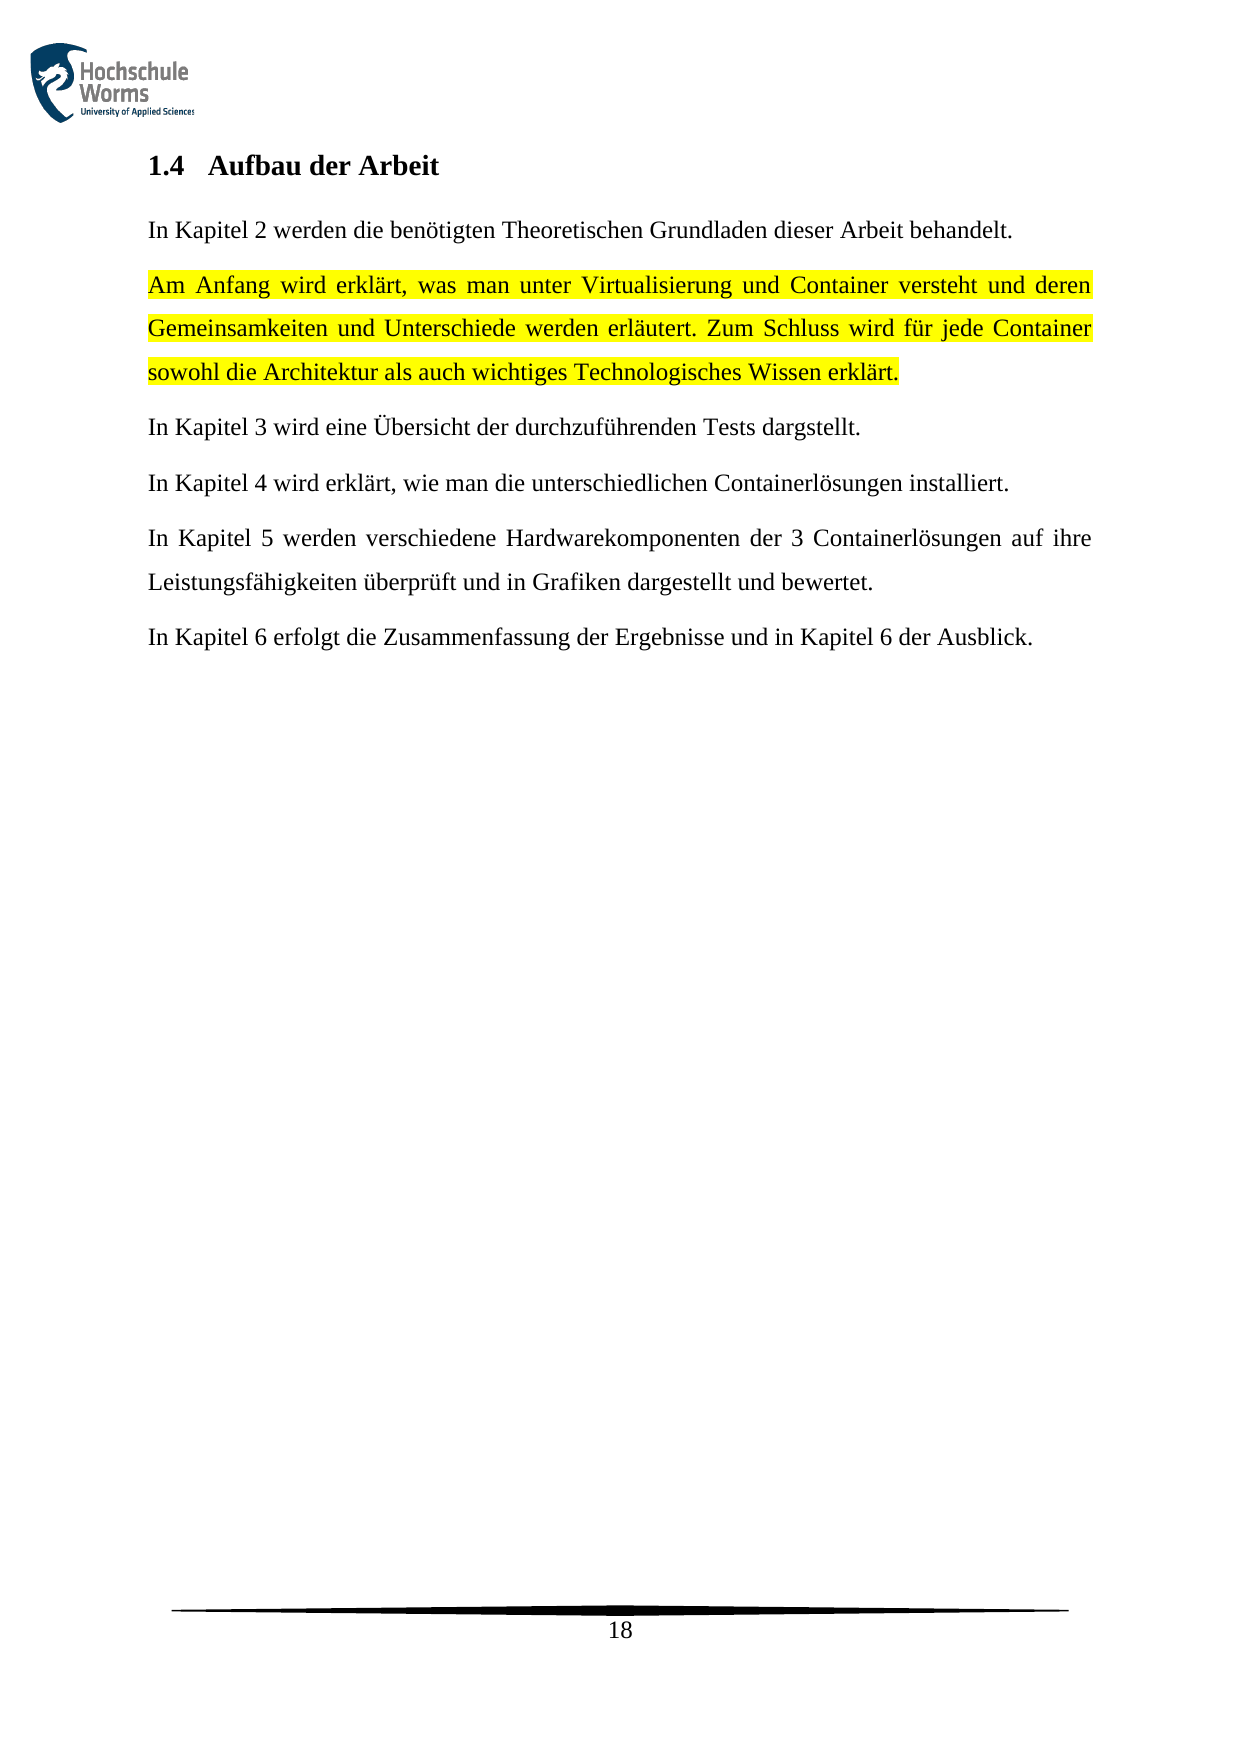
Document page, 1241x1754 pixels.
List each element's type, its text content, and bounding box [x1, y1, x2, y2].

subtitle Aufbau der Arbeit [148, 148, 1092, 181]
text Am Anfang wird erklärt, was man unter Virtualisierung und Container versteht und deren Gemeinsamkeiten und Unterschiede werden erläutert. Zum Schluss wird für jede Container sowohl die Architektur als auch wichtiges Technologisches Wissen erklärt. [148, 270, 1092, 385]
text In Kapitel 5 werden verschiedene Hardwarekomponenten der 3 Containerlösungen auf ihre Leistungsfähigkeiten überprüft und in Grafiken dargestellt und bewertet. [148, 523, 1092, 595]
text In Kapitel 4 wird erklärt, wie man die unterschiedlichen Containerlösungen installiert. [148, 468, 1092, 497]
text In Kapitel 3 wird eine Übersicht der durchzuführenden Tests dargstellt. [148, 412, 1092, 441]
text In Kapitel 2 werden die benötigten Theoretischen Grundladen dieser Arbeit behandelt. [148, 215, 1092, 243]
text In Kapitel 6 erfolgt die Zusammenfassung der Ergebnisse und in Kapitel 6 der Ausblick. [148, 622, 1092, 651]
